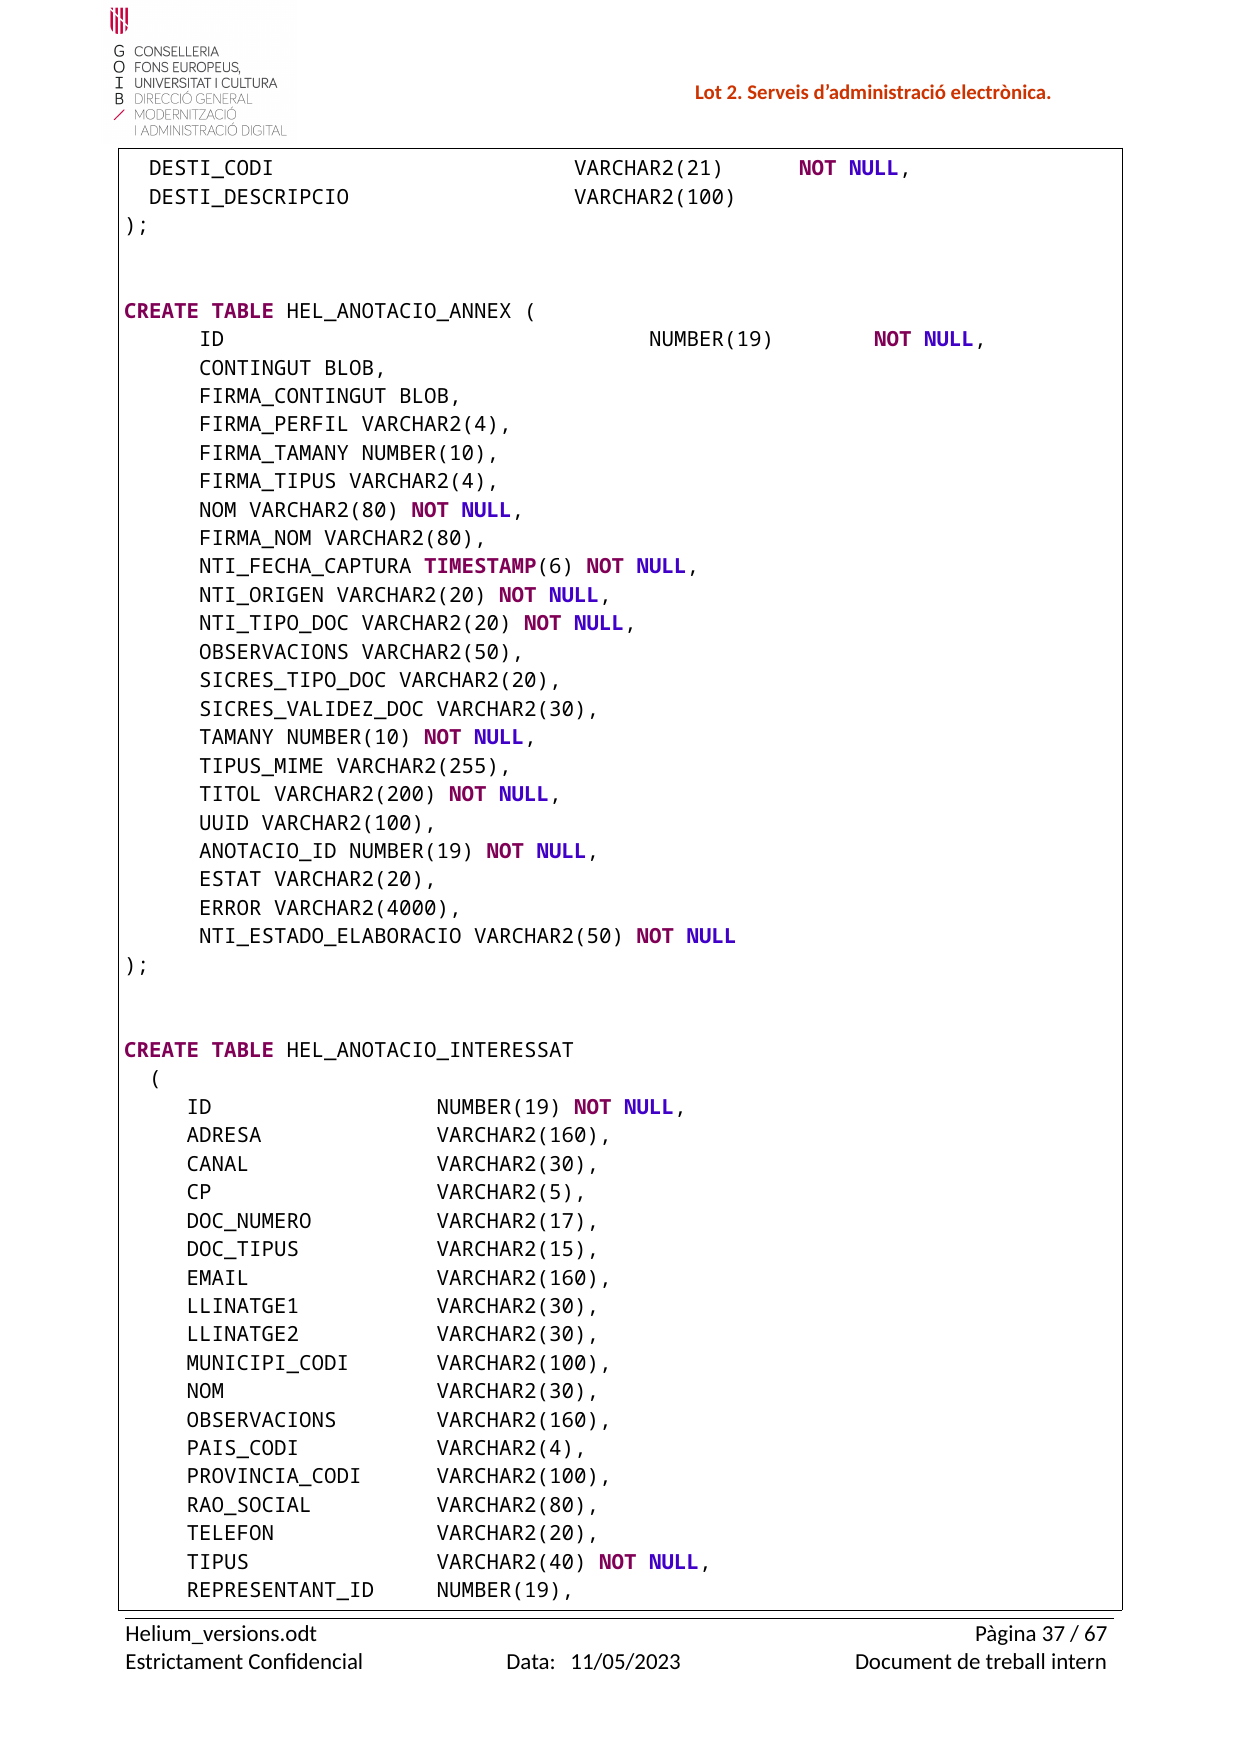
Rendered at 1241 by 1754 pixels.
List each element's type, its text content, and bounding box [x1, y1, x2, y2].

picture [100, 0, 297, 144]
table_header DESTI_CODI VARCHAR2(21) NOT NULL, DESTI_DESCRIPCIO VARCHAR2(100) ); CREATE TABLE HEL_ANOTACIO_ANNEX ( ID NUMBER(19) NOT NULL, CONTINGUT BLOB, FIRMA_CONTINGUT BLOB, FIRMA_PERFIL VARCHAR2(4), FIRMA_TAMANY NUMBER(10), FIRMA_TIPUS VARCHAR2(4), NOM VARCHAR2(80) NOT NULL, FIRMA_NOM VARCHAR2(80), NTI_FECHA_CAPTURA TIMESTAMP(6) NOT NULL, NTI_ORIGEN VARCHAR2(20) NOT NULL, NTI_TIPO_DOC VARCHAR2(20) NOT NULL, OBSERVACIONS VARCHAR2(50), SICRES_TIPO_DOC VARCHAR2(20), SICRES_VALIDEZ_DOC VARCHAR2(30), TAMANY NUMBER(10) NOT NULL, TIPUS_MIME VARCHAR2(255), TITOL VARCHAR2(200) NOT NULL, UUID VARCHAR2(100), ANOTACIO_ID NUMBER(19) NOT NULL, ESTAT VARCHAR2(20), ERROR VARCHAR2(4000), NTI_ESTADO_ELABORACIO VARCHAR2(50) NOT NULL ); CREATE TABLE HEL_ANOTACIO_INTERESSAT ( ID NUMBER(19) NOT NULL, ADRESA VARCHAR2(160), CANAL VARCHAR2(30), CP VARCHAR2(5), DOC_NUMERO VARCHAR2(17), DOC_TIPUS VARCHAR2(15), EMAIL VARCHAR2(160), LLINATGE1 VARCHAR2(30), LLINATGE2 VARCHAR2(30), MUNICIPI_CODI VARCHAR2(100), NOM VARCHAR2(30), OBSERVACIONS VARCHAR2(160), PAIS_CODI VARCHAR2(4), PROVINCIA_CODI VARCHAR2(100), RAO_SOCIAL VARCHAR2(80), TELEFON VARCHAR2(20), TIPUS VARCHAR2(40) NOT NULL, REPRESENTANT_ID NUMBER(19), [119, 149, 1122, 1609]
